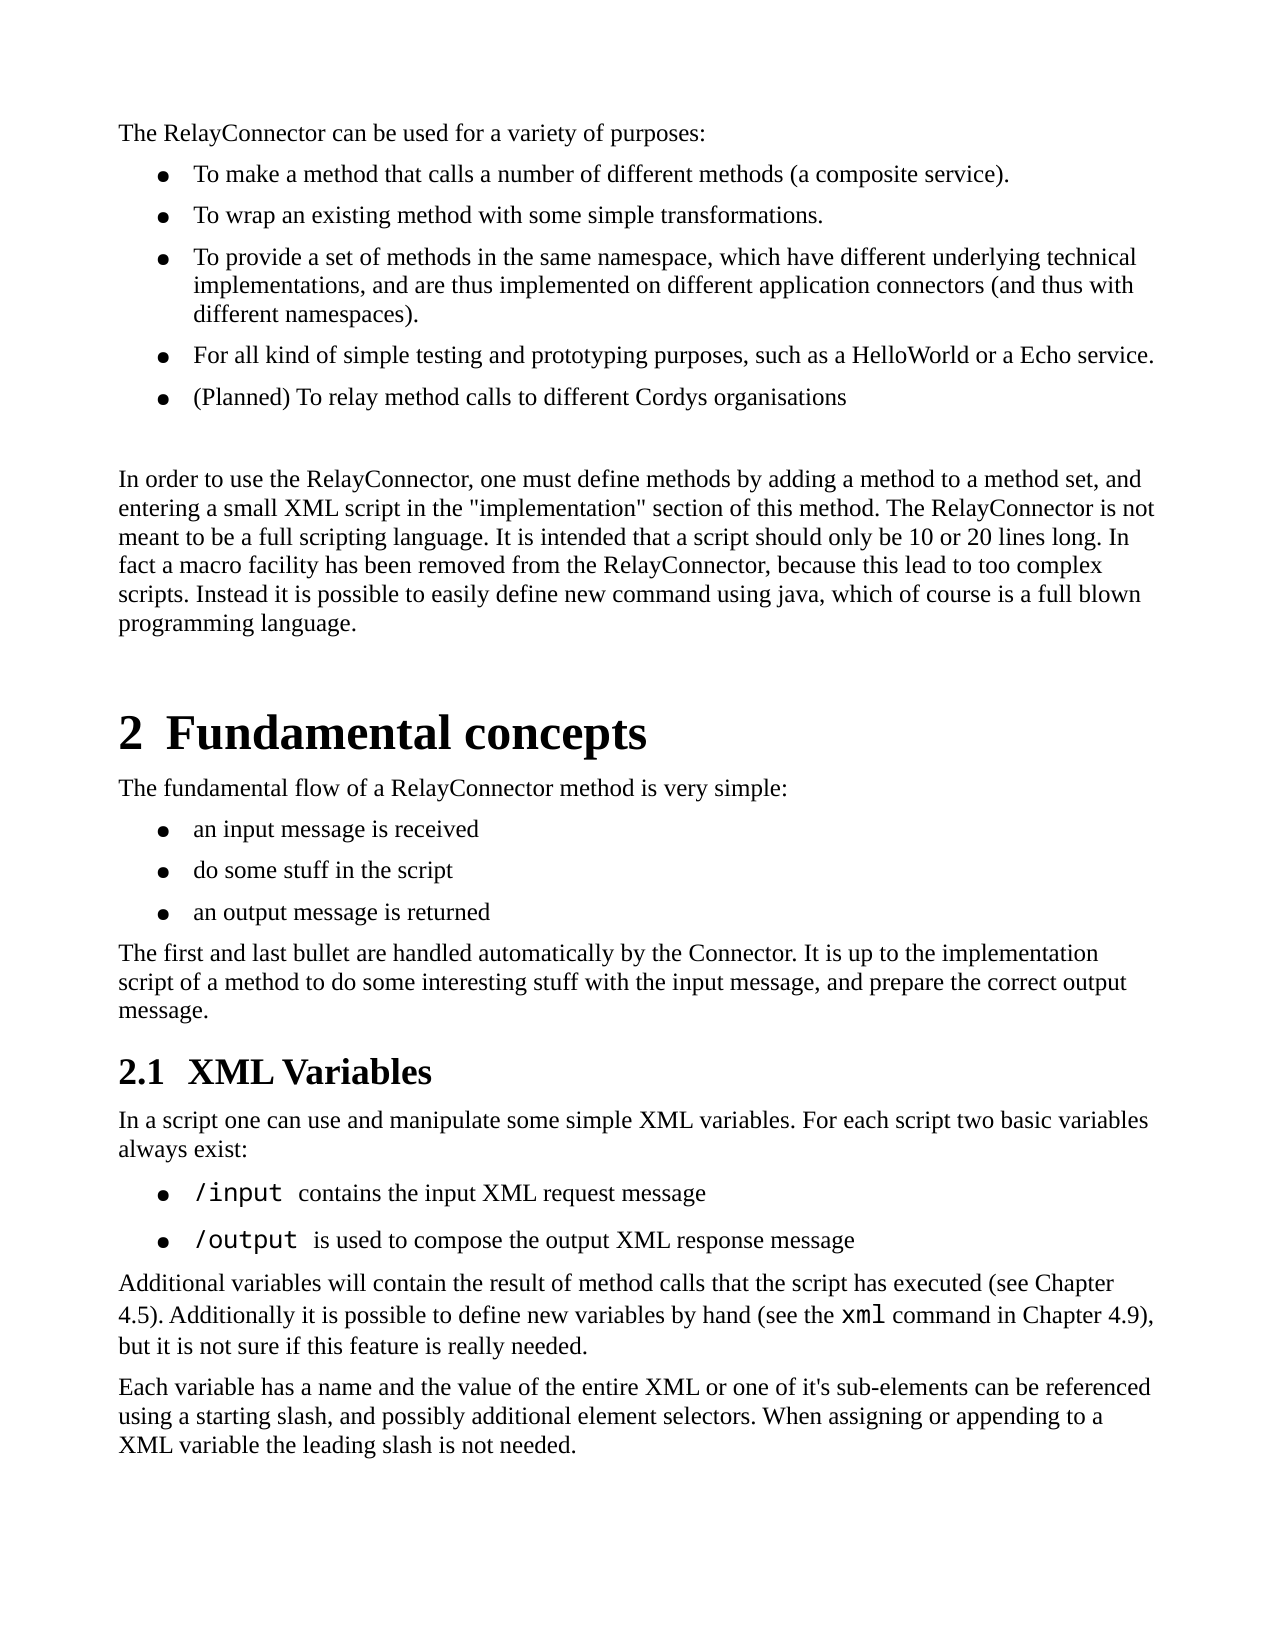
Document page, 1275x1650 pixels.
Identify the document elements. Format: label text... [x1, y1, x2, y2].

list To wrap an existing method with some simple transformations. [156, 201, 1157, 229]
text Each variable has a name and the value of the entire XML or one of it's sub-elements can be referenced using a starting slash, and possibly additional element selectors. When assigning or appending to a XML variable the leading slash is not needed. [118, 1372, 1157, 1458]
text In a script one can use and manipulate some simple XML variables. For each script two basic variables always exist: [118, 1105, 1157, 1162]
list /input contains the input XML request message [156, 1175, 1157, 1209]
list For all kind of simple testing and prototyping purposes, such as a HelloWorld or a Echo service. [156, 341, 1157, 369]
list an output message is returned [156, 897, 1157, 926]
list (Planned) To relay method calls to different Cordys organisations [156, 382, 1157, 411]
subtitle Fundamental concepts [118, 703, 1157, 761]
subtitle XML Variables [118, 1049, 1157, 1092]
list an input message is received [156, 814, 1157, 843]
text In order to use the RelayConnector, one must define methods by adding a method to a method set, and entering a small XML script in the "implementation" section of this method. The RelayConnector is not meant to be a full scripting language. It is intended that a script should only be 10 or 20 lines long. In fact a macro facility has been removed from the RelayConnector, because this lead to too complex scripts. Instead it is possible to easily define new command using java, which of course is a full blown programming language. [118, 464, 1157, 637]
list To provide a set of methods in the same namespace, which have different underlying technical implementations, and are thus implemented on different application connectors (and thus with different namespaces). [156, 242, 1157, 328]
list do some stuff in the script [156, 856, 1157, 884]
list To make a method that calls a number of different methods (a composite service). [156, 159, 1157, 188]
list /output is used to compose the output XML response message [156, 1222, 1157, 1256]
text The fundamental flow of a RelayConnector method is very simple: [118, 773, 1157, 802]
text The first and last bullet are handled automatically by the Connector. It is up to the implementation script of a method to do some interesting stuff with the input message, and prepare the correct output message. [118, 938, 1157, 1024]
text Additional variables will contain the result of method calls that the script has executed (see Chapter 4.5). Additionally it is possible to define new variables by hand (see the xml command in Chapter 4.9), but it is not sure if this feature is really needed. [118, 1268, 1157, 1360]
text The RelayConnector can be used for a variety of purposes: [118, 118, 1157, 147]
